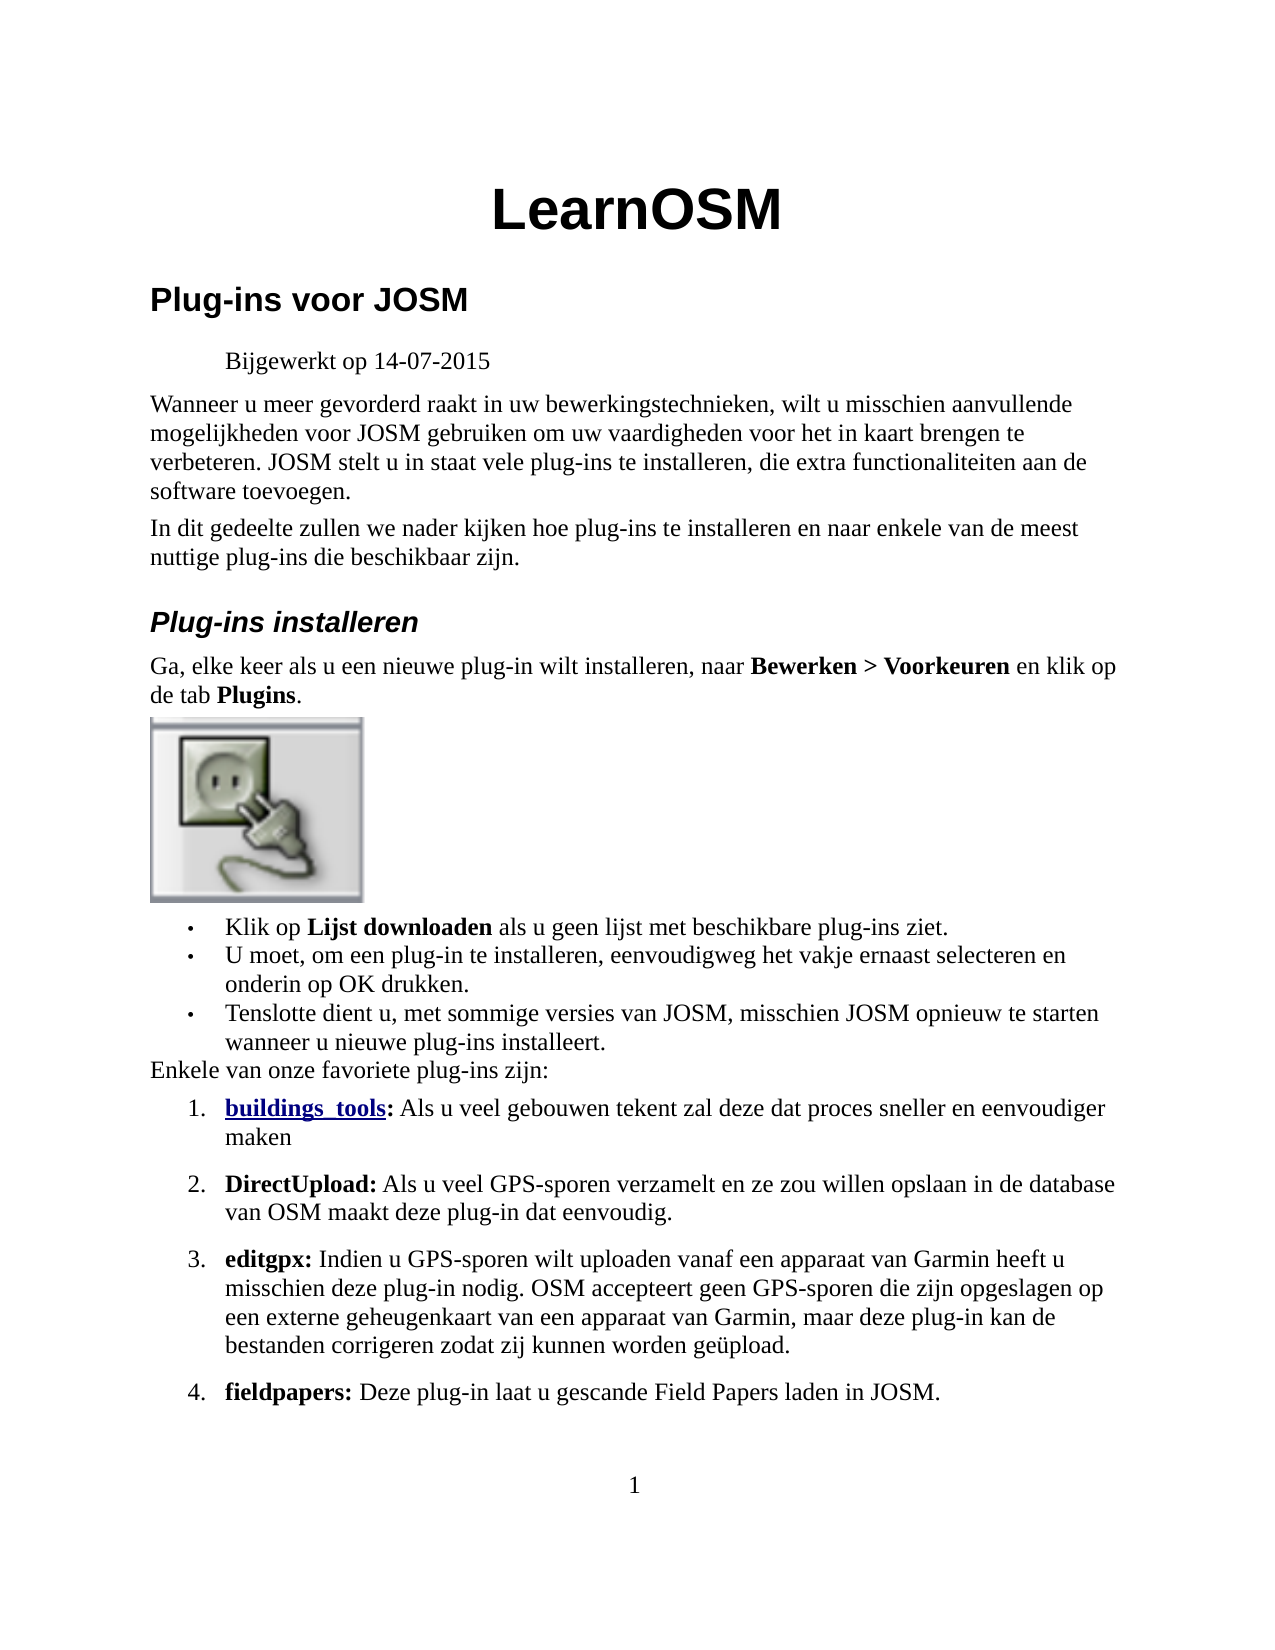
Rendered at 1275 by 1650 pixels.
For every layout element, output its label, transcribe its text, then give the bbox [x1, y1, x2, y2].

text Enkele van onze favoriete plug-ins zijn: [150, 1056, 1125, 1084]
list U moet, om een plug-in te installeren, eenvoudigweg het vakje ernaast selecteren en onderin op OK drukken. [187, 941, 1125, 998]
picture [150, 717, 367, 903]
list Tenslotte dient u, met sommige versies van JOSM, misschien JOSM opnieuw te starten wanneer u nieuwe plug-ins installeert. [187, 998, 1125, 1056]
text Bijgewerkt op 14-07-2015 [225, 346, 1125, 374]
subtitle Plug-ins installeren [150, 605, 1125, 638]
list buildings_tools: Als u veel gebouwen tekent zal deze dat proces sneller en eenvoudiger maken [187, 1093, 1125, 1151]
list DirectUpload: Als u veel GPS-sporen verzamelt en ze zou willen opslaan in de database van OSM maakt deze plug-in dat eenvoudig. [187, 1169, 1125, 1226]
subtitle Plug-ins voor JOSM [150, 279, 1125, 318]
text Ga, elke keer als u een nieuwe plug-in wilt installeren, naar Bewerken > Voorkeuren en klik op de tab Plugins. [150, 651, 1125, 708]
list fieldpapers: Deze plug-in laat u gescande Field Papers laden in JOSM. [187, 1377, 1125, 1406]
list Klik op Lijst downloaden als u geen lijst met beschikbare plug-ins ziet. [187, 912, 1125, 941]
list editgpx: Indien u GPS-sporen wilt uploaden vanaf een apparaat van Garmin heeft u misschien deze plug-in nodig. OSM accepteert geen GPS-sporen die zijn opgeslagen op een externe geheugenkaart van een apparaat van Garmin, maar deze plug-in kan de bestanden corrigeren zodat zij kunnen worden geüpload. [187, 1244, 1125, 1359]
title LearnOSM [150, 175, 1125, 242]
text Wanneer u meer gevorderd raakt in uw bewerkingstechnieken, wilt u misschien aanvullende mogelijkheden voor JOSM gebruiken om uw vaardigheden voor het in kaart brengen te verbeteren. JOSM stelt u in staat vele plug-ins te installeren, die extra functionaliteiten aan de software toevoegen. [150, 389, 1125, 504]
text In dit gedeelte zullen we nader kijken hoe plug-ins te installeren en naar enkele van de meest nuttige plug-ins die beschikbaar zijn. [150, 513, 1125, 571]
